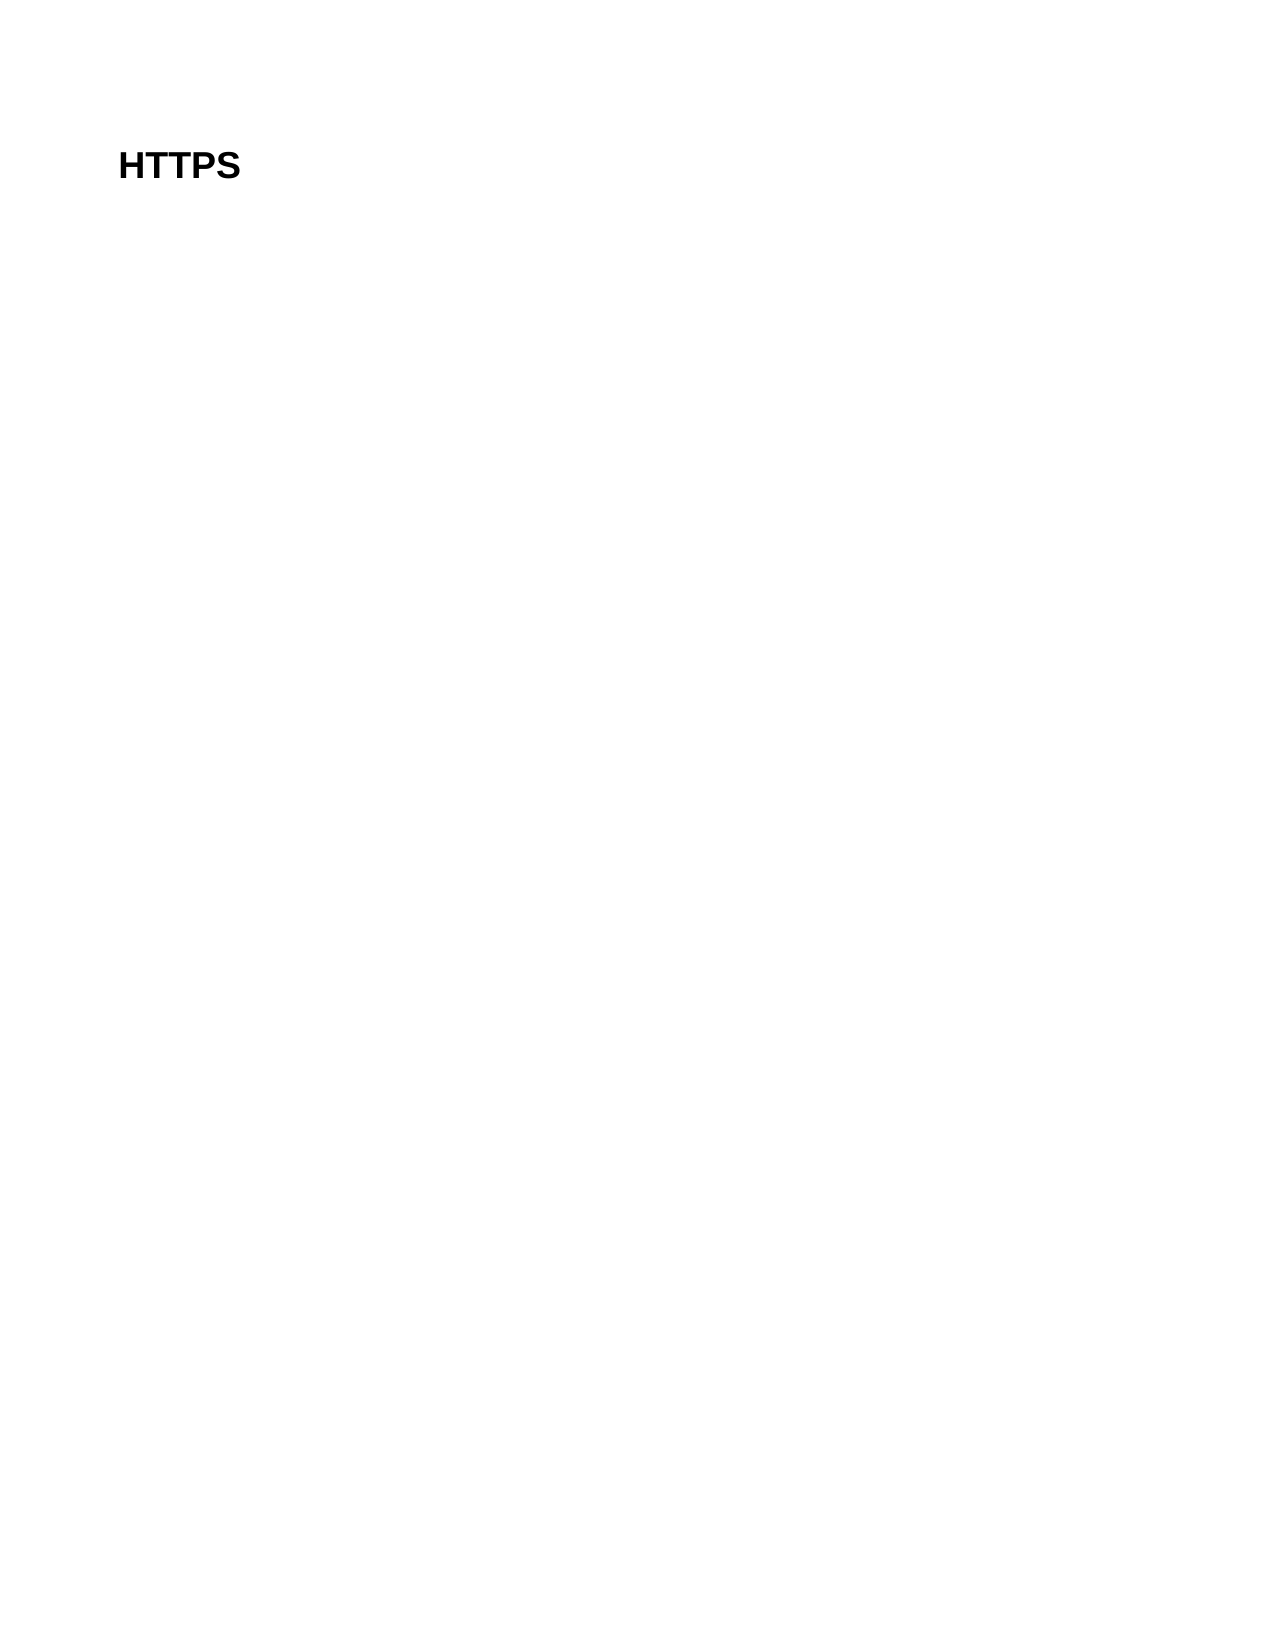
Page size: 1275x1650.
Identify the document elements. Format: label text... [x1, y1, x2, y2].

subtitle HTTPS [118, 143, 1157, 186]
